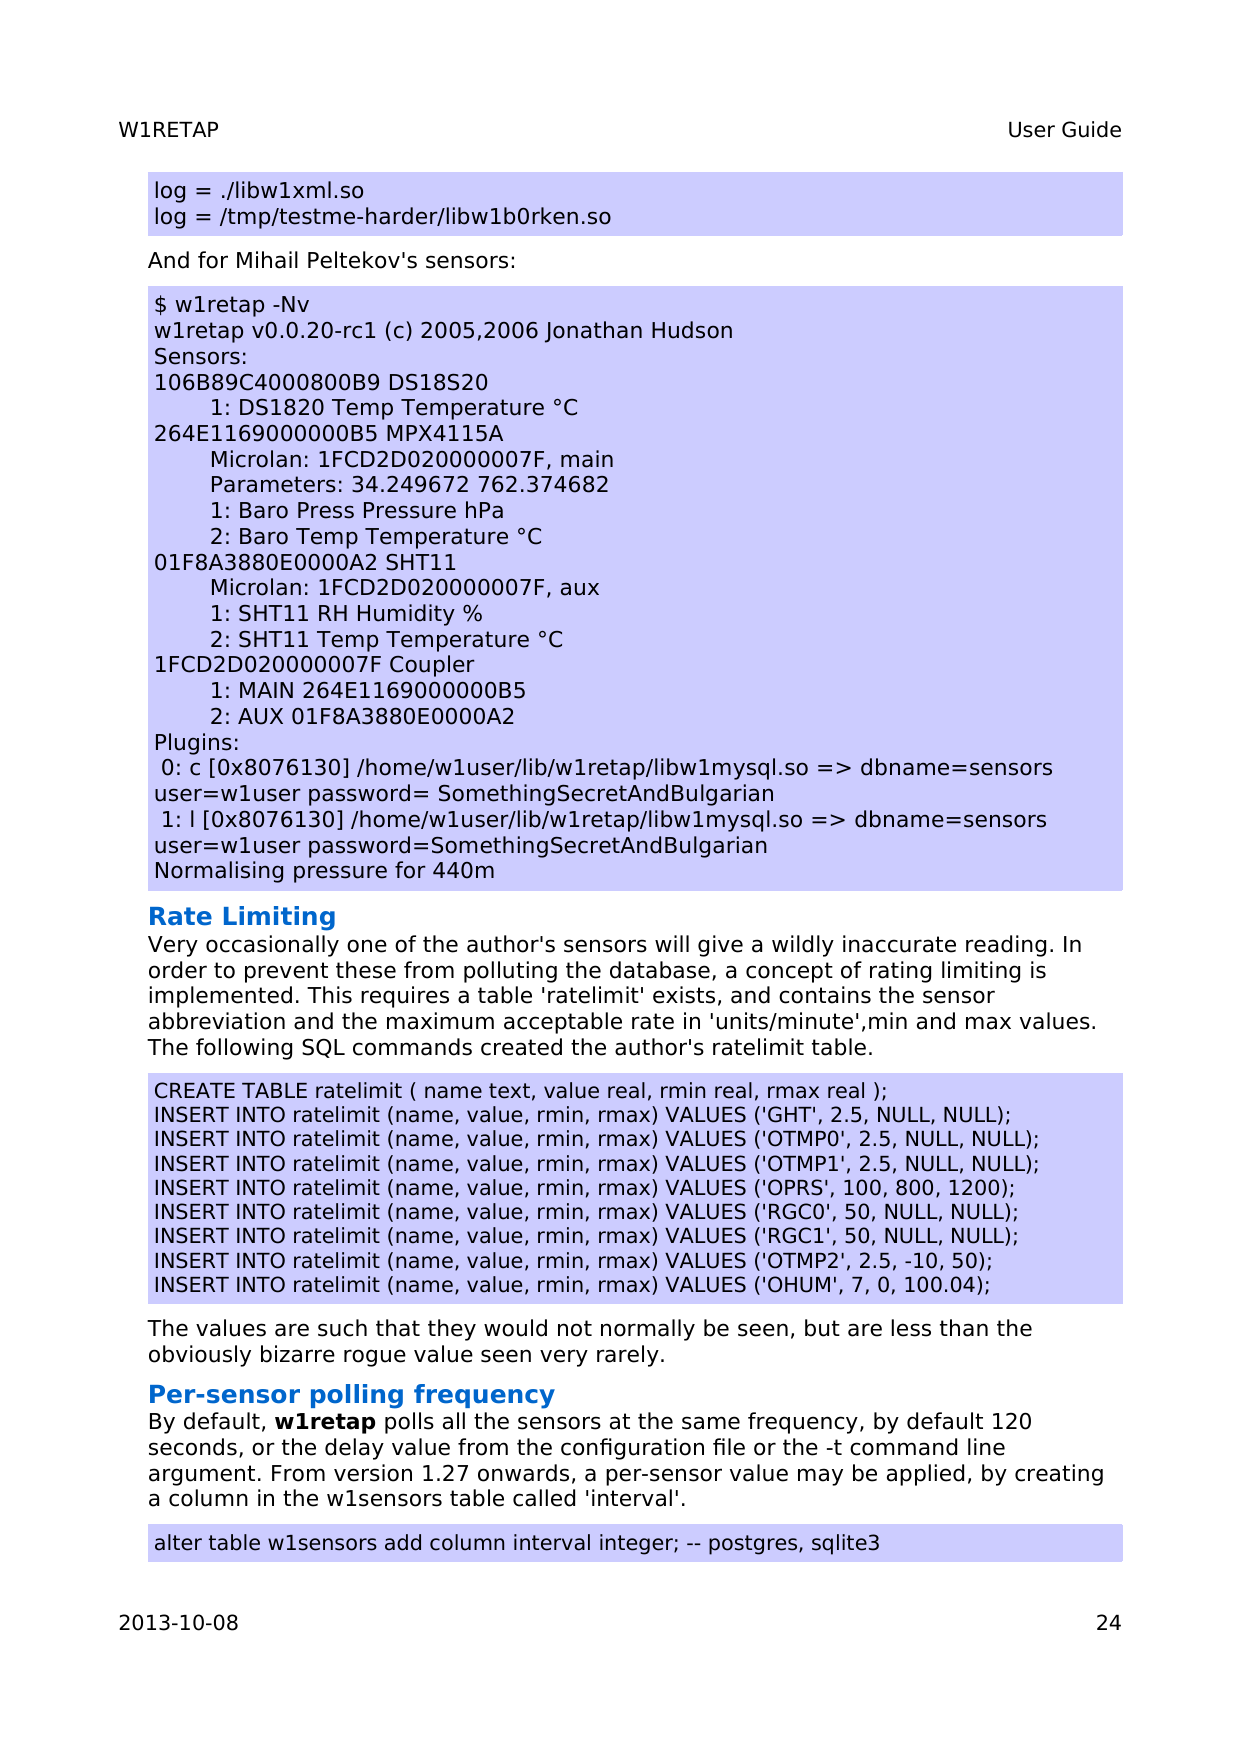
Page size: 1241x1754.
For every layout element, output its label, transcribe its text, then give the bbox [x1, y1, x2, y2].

text And for Mihail Peltekov's sensors: [148, 248, 1122, 274]
text Very occasionally one of the author's sensors will give a wildly inaccurate reading. In order to prevent these from polluting the database, a concept of rating limiting is implemented. This requires a table 'ratelimit' exists, and contains the sensor abbreviation and the maximum acceptable rate in 'units/minute',min and max values. The following SQL commands created the author's ratelimit table. [148, 932, 1122, 1060]
text CREATE TABLE ratelimit ( name text, value real, rmin real, rmax real ); INSERT INTO ratelimit (name, value, rmin, rmax) VALUES ('GHT', 2.5, NULL, NULL); INSERT INTO ratelimit (name, value, rmin, rmax) VALUES ('OTMP0', 2.5, NULL, NULL); INSERT INTO ratelimit (name, value, rmin, rmax) VALUES ('OTMP1', 2.5, NULL, NULL); INSERT INTO ratelimit (name, value, rmin, rmax) VALUES ('OPRS', 100, 800, 1200); INSERT INTO ratelimit (name, value, rmin, rmax) VALUES ('RGC0', 50, NULL, NULL); INSERT INTO ratelimit (name, value, rmin, rmax) VALUES ('RGC1', 50, NULL, NULL); INSERT INTO ratelimit (name, value, rmin, rmax) VALUES ('OTMP2', 2.5, -10, 50); INSERT INTO ratelimit (name, value, rmin, rmax) VALUES ('OHUM', 7, 0, 100.04); [149, 1074, 1122, 1303]
text log = ./libw1xml.so log = /tmp/testme-harder/libw1b0rken.so [149, 173, 1122, 235]
text The values are such that they would not normally be seen, but are less than the obviously bizarre rogue value seen very rarely. [148, 1316, 1122, 1367]
subtitle Per-sensor polling frequency [148, 1380, 1122, 1409]
text $ w1retap -Nv w1retap v0.0.20-rc1 (c) 2005,2006 Jonathan Hudson Sensors: 106B89C4000800B9 DS18S20 1: DS1820 Temp Temperature °C 264E1169000000B5 MPX4115A Microlan: 1FCD2D020000007F, main Parameters: 34.249672 762.374682 1: Baro Press Pressure hPa 2: Baro Temp Temperature °C 01F8A3880E0000A2 SHT11 Microlan: 1FCD2D020000007F, aux 1: SHT11 RH Humidity % 2: SHT11 Temp Temperature °C 1FCD2D020000007F Coupler 1: MAIN 264E1169000000B5 2: AUX 01F8A3880E0000A2 Plugins: 0: c [0x8076130] /home/w1user/lib/w1retap/libw1mysql.so => dbname=sensors user=w1user password= SomethingSecretAndBulgarian 1: l [0x8076130] /home/w1user/lib/w1retap/libw1mysql.so => dbname=sensors user=w1user password=SomethingSecretAndBulgarian Normalising pressure for 440m [149, 287, 1122, 890]
subtitle Rate Limiting [148, 902, 1122, 932]
text alter table w1sensors add column interval integer; -- postgres, sqlite3 [149, 1526, 1122, 1561]
text By default, w1retap polls all the sensors at the same frequency, by default 120 seconds, or the delay value from the configuration file or the -t command line argument. From version 1.27 onwards, a per-sensor value may be applied, by creating a column in the w1sensors table called 'interval'. [148, 1409, 1122, 1512]
